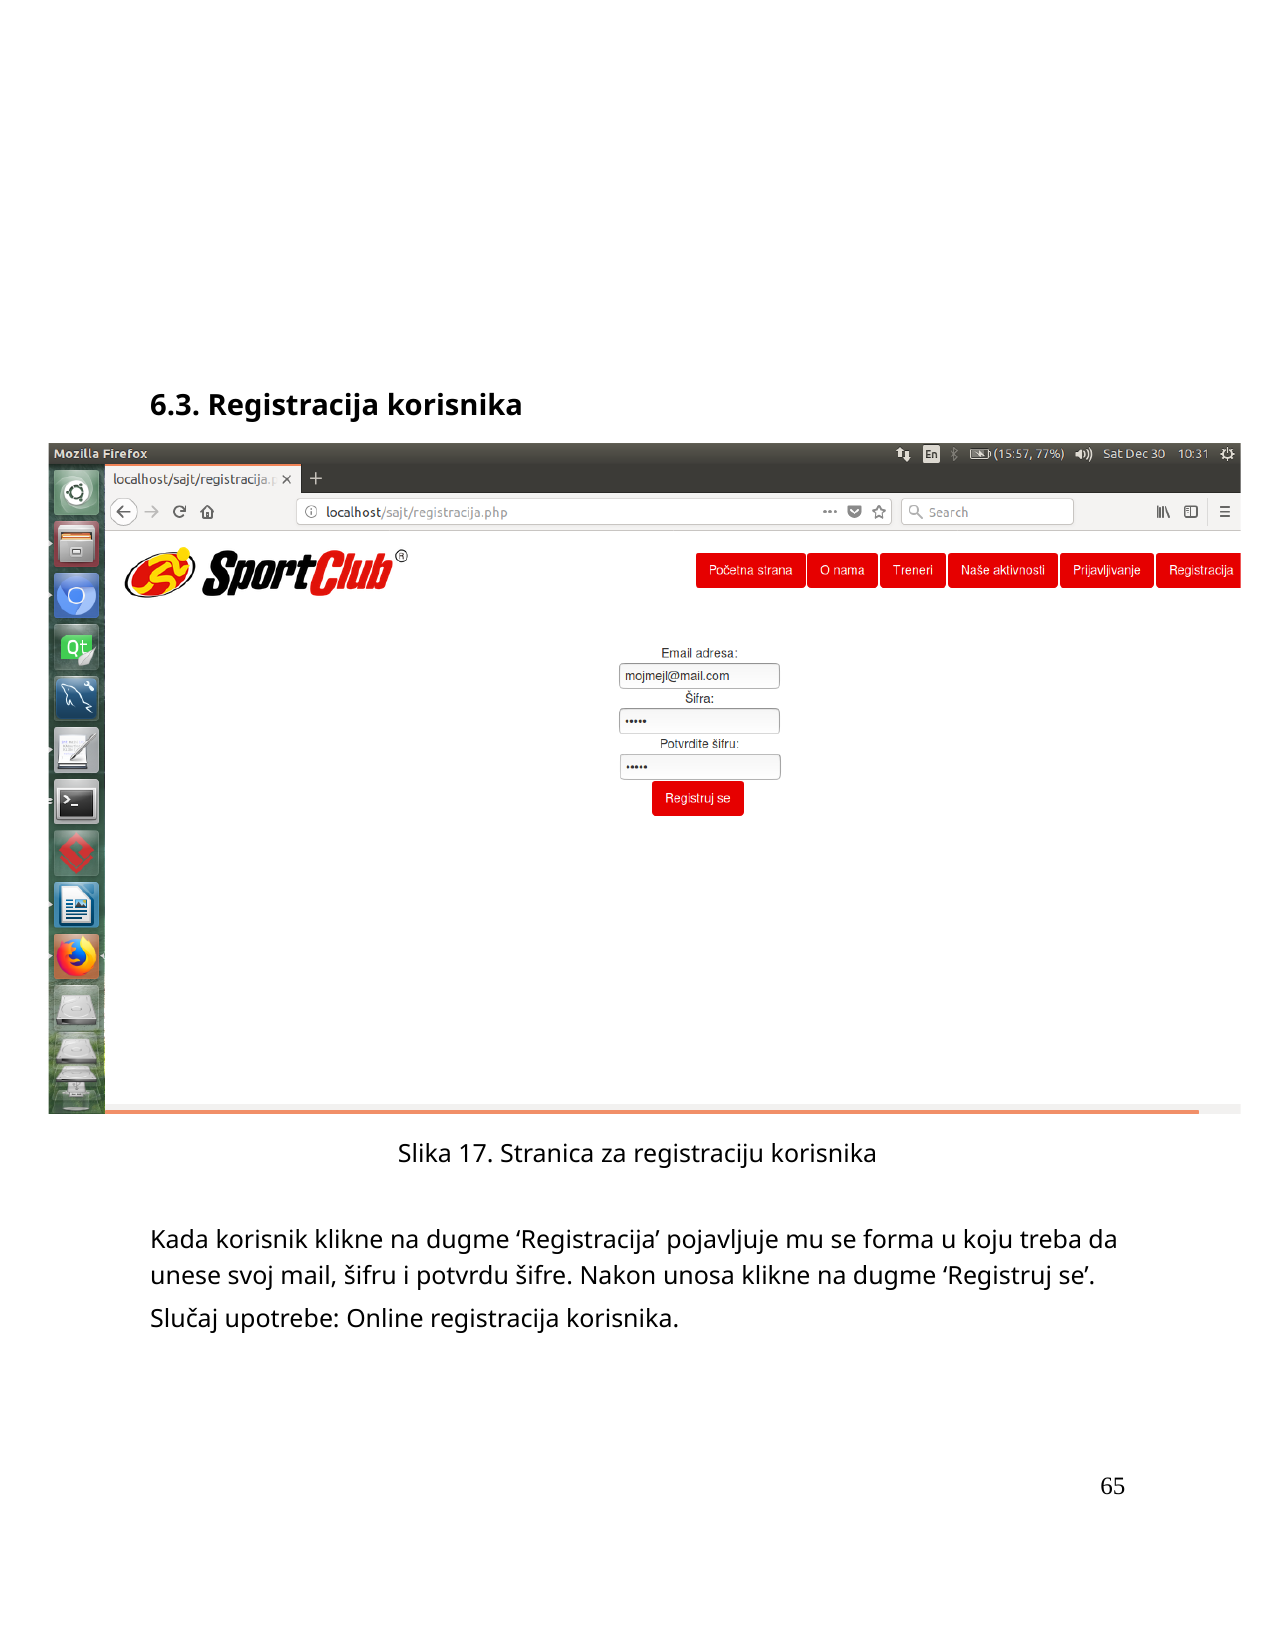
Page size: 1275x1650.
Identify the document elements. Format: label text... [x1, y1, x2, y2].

picture [48, 443, 1241, 1114]
text 6.3. Registracija korisnika [150, 384, 1125, 423]
text Kada korisnik klikne na dugme ‘Registracija’ pojavljuje mu se forma u koju treba da unese svoj mail, šifru i potvrdu šifre. Nakon unosa klikne na dugme ‘Registruj se’. [150, 1221, 1125, 1292]
text Slika 17. Stranica za registraciju korisnika [150, 1114, 1125, 1170]
text Slučaj upotrebe: Online registracija korisnika. [150, 1301, 1125, 1335]
